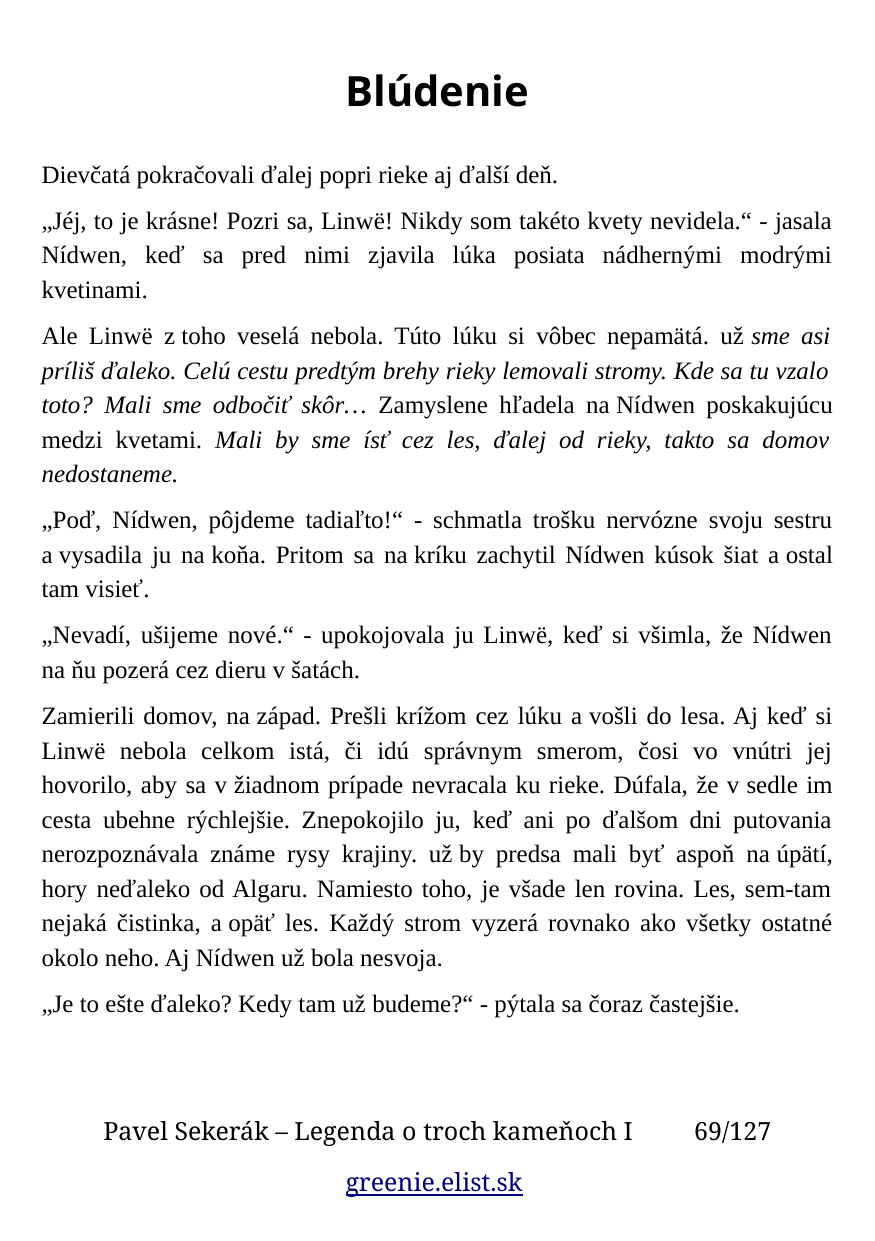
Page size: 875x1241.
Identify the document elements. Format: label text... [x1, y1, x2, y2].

text „Poď, Nídwen, pôjdeme tadiaľto!“ - schmatla trošku nervózne svoju sestru a vysadila ju na koňa. Pritom sa na kríku zachytil Nídwen kúsok šiat a ostal tam visieť. [41, 505, 833, 603]
text Dievčatá pokračovali ďalej popri rieke aj ďalší deň. [41, 160, 833, 188]
text Zamierili domov, na západ. Prešli krížom cez lúku a vošli do lesa. Aj keď si Linwë nebola celkom istá, či idú správnym smerom, čosi vo vnútri jej hovorilo, aby sa v žiadnom prípade nevracala ku rieke. Dúfala, že v sedle im cesta ubehne rýchlejšie. Znepokojilo ju, keď ani po ďalšom dni putovania nerozpoznávala známe rysy krajiny. už by predsa mali byť aspoň na úpätí, hory neďaleko od Algaru. Namiesto toho, je všade len rovina. Les, sem-tam nejaká čistinka, a opäť les. Každý strom vyzerá rovnako ako všetky ostatné okolo neho. Aj Nídwen už bola nesvoja. [41, 701, 833, 971]
subtitle Blúdenie [41, 62, 833, 119]
text „Je to ešte ďaleko? Kedy tam už budeme?“ - pýtala sa čoraz častejšie. [41, 989, 833, 1018]
text „Nevadí, ušijeme nové.“ - upokojovala ju Linwë, keď si všimla, že Nídwen na ňu pozerá cez dieru v šatách. [41, 621, 833, 684]
text Ale Linwë z toho veselá nebola. Túto lúku si vôbec nepamätá. už sme asi príliš ďaleko. Celú cestu predtým brehy rieky lemovali stromy. Kde sa tu vzalo toto? Mali sme odbočiť skôr… Zamyslene hľadela na Nídwen poskakujúcu medzi kvetami. Mali by sme ísť cez les, ďalej od rieky, takto sa domov nedostaneme. [41, 321, 833, 488]
text „Jéj, to je krásne! Pozri sa, Linwë! Nikdy som takéto kvety nevidela.“ - jasala Nídwen, keď sa pred nimi zjavila lúka posiata nádhernými modrými kvetinami. [41, 206, 833, 304]
